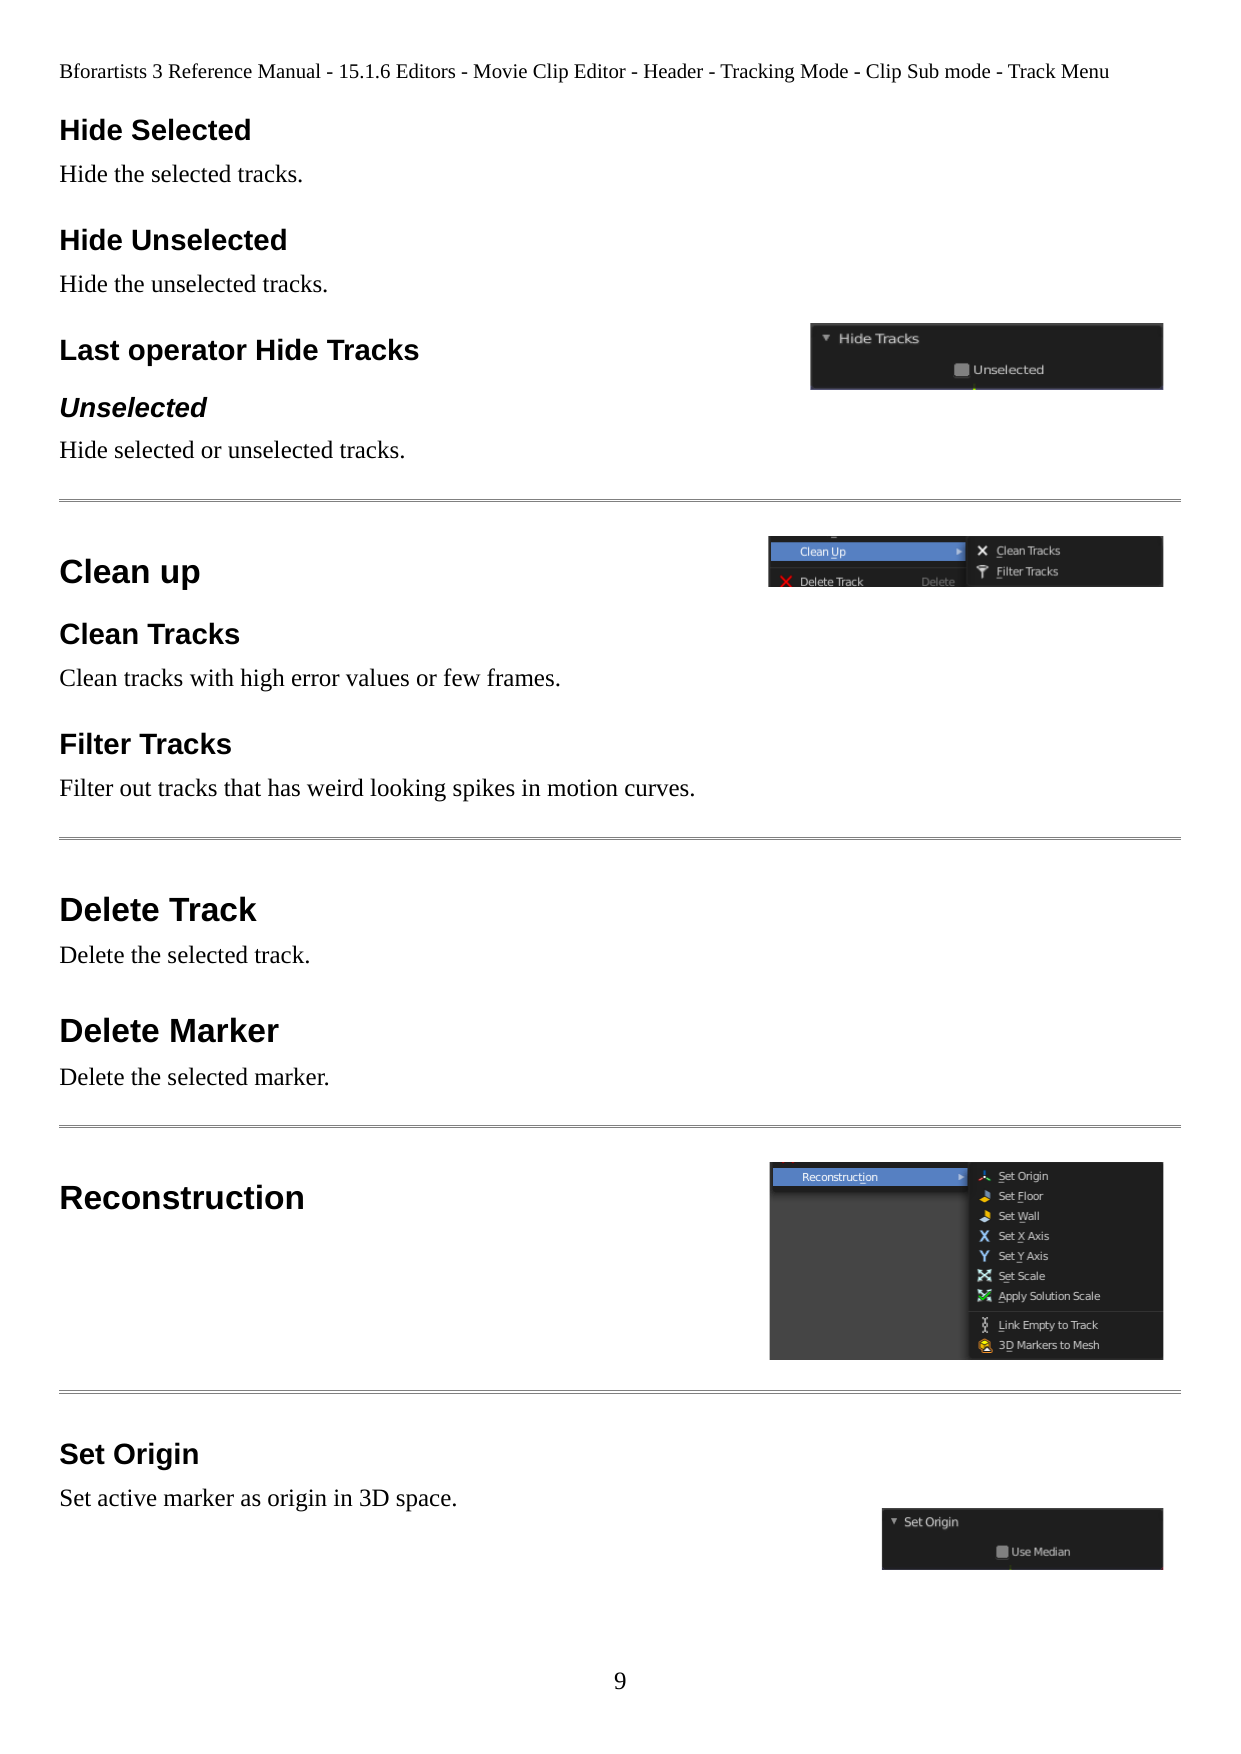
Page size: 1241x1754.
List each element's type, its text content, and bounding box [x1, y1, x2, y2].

subtitle Set Origin [59, 1437, 1181, 1471]
subtitle [1164, 1178, 1181, 1216]
text Delete the selected track. [59, 941, 1181, 969]
subtitle Filter Tracks [59, 727, 1181, 761]
text Hide the unselected tracks. [59, 269, 1181, 297]
picture [768, 536, 1164, 587]
subtitle [1164, 332, 1181, 366]
text Set active marker as origin in 3D space. [59, 1483, 1181, 1512]
subtitle Unselected [59, 391, 1181, 423]
subtitle Reconstruction [59, 1178, 769, 1216]
picture [810, 323, 1164, 390]
subtitle Clean up [59, 552, 1181, 590]
subtitle Hide Selected [59, 113, 1181, 146]
subtitle Delete Track [59, 889, 1181, 928]
text Filter out tracks that has weird looking spikes in motion curves. [59, 773, 1181, 802]
picture [881, 1508, 1164, 1570]
picture [769, 1162, 1164, 1360]
subtitle Clean Tracks [59, 617, 1181, 651]
text Hide the selected tracks. [59, 159, 1181, 188]
text Hide selected or unselected tracks. [59, 436, 1181, 464]
subtitle Last operator Hide Tracks [59, 332, 810, 366]
text Clean tracks with high error values or few frames. [59, 663, 1181, 692]
subtitle Hide Unselected [59, 222, 1181, 256]
subtitle Delete Marker [59, 1011, 1181, 1049]
text Delete the selected marker. [59, 1062, 1181, 1090]
